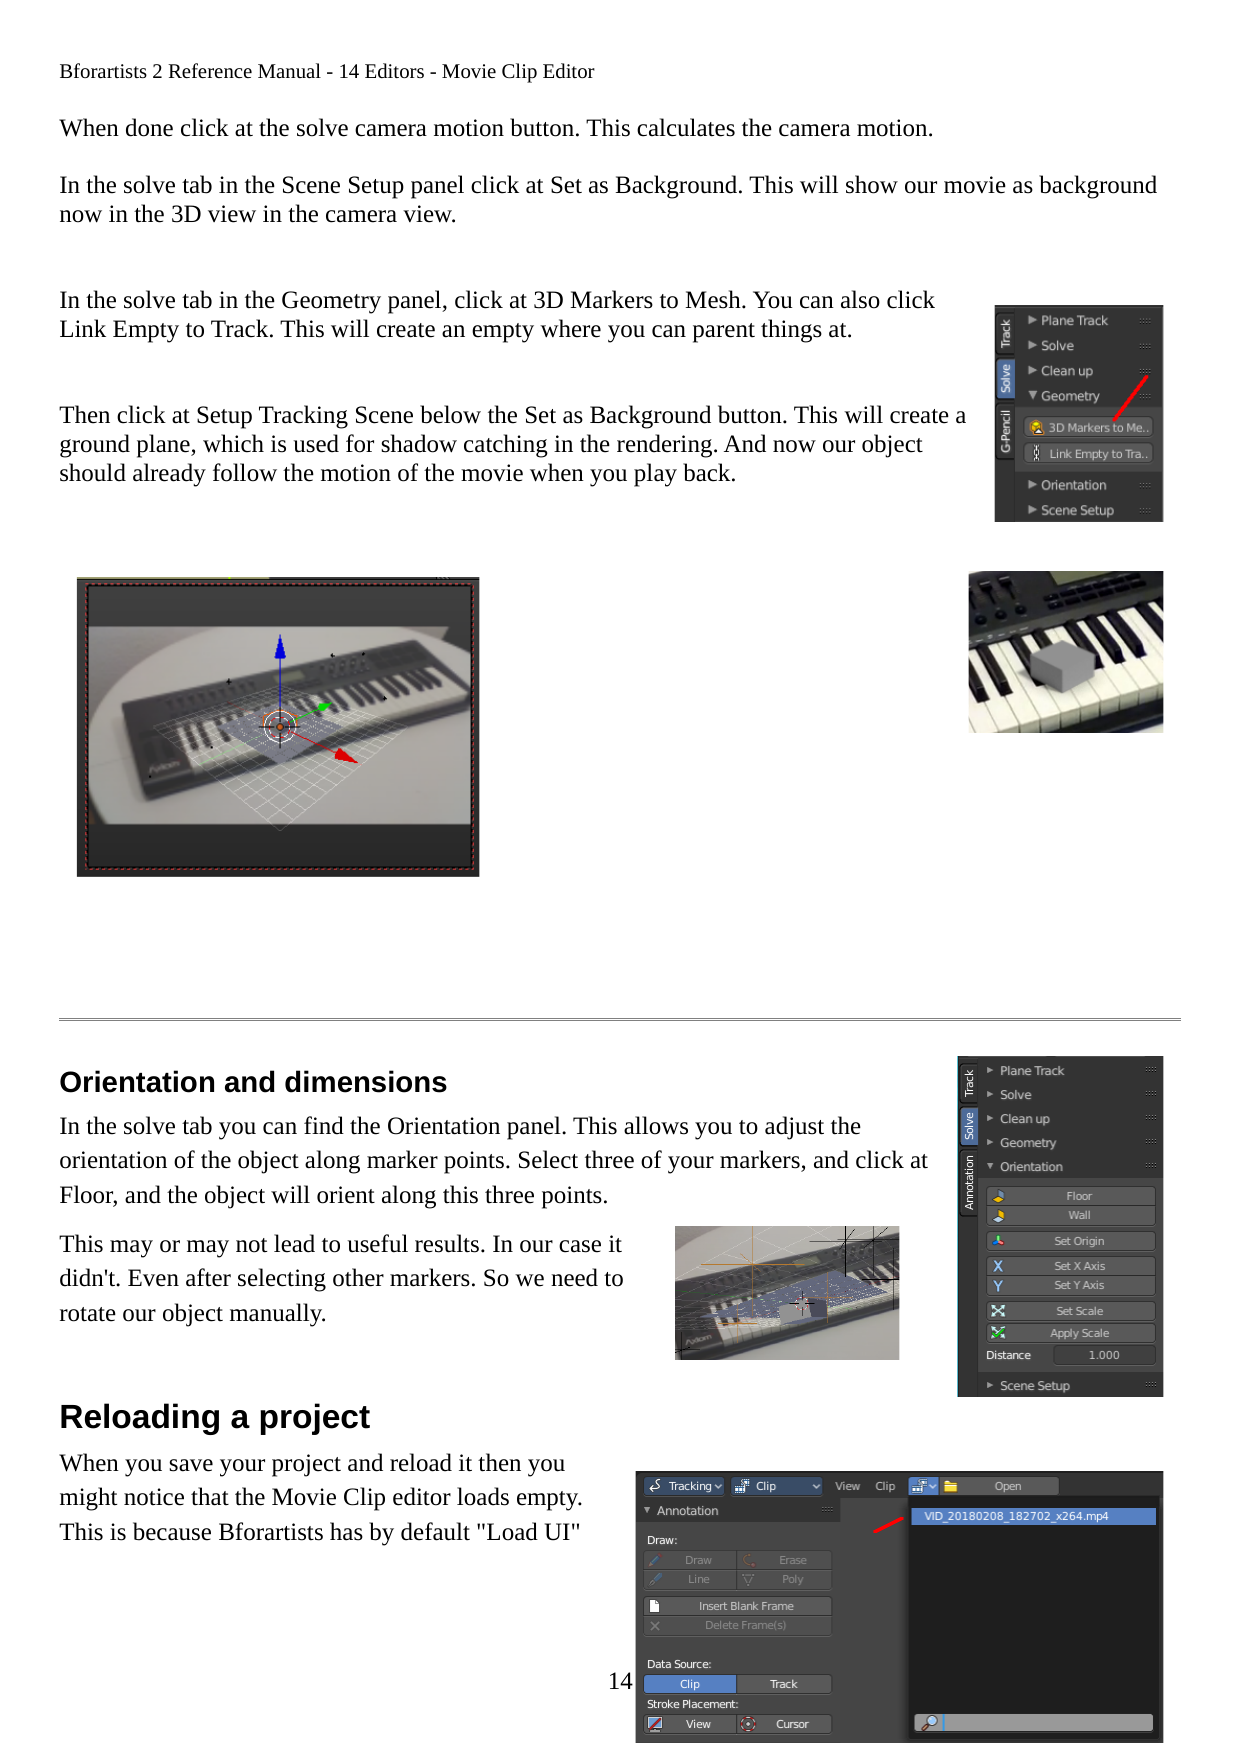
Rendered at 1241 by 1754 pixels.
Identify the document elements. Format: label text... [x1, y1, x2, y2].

text In the solve tab in the Geometry panel, click at 3D Markers to Mesh. You can also click Link Empty to Track. This will create an empty where you can parent things at. [59, 285, 1181, 343]
picture [994, 305, 1164, 522]
picture [76, 577, 480, 877]
subtitle Reloading a project [59, 1396, 1181, 1435]
text [900, 1229, 957, 1327]
picture [635, 1471, 1164, 1743]
text In the solve tab you can find the Orientation panel. This allows you to adjust the orientation of the object along marker points. Select three of your markers, and click at Floor, and the object will orient along this three points. [59, 1111, 957, 1208]
subtitle Orientation and dimensions [59, 1064, 957, 1098]
text When you save your project and reload it then you might notice that the Movie Clip editor loads empty. This is because Bforartists has by default "Load UI" [59, 1448, 1181, 1545]
picture [675, 1226, 900, 1360]
text This may or may not lead to useful results. In our case it didn't. Even after selecting other markers. So we need to rotate our object manually. [59, 1229, 675, 1327]
text Then click at Setup Tracking Scene below the Set as Background button. This will create a ground plane, which is used for shadow catching in the rendering. And now our object should already follow the motion of the movie when you play back. [59, 400, 994, 486]
subtitle [1164, 1064, 1181, 1098]
text In the solve tab in the Scene Setup panel click at Set as Background. This will show our movie as background now in the 3D view in the camera view. [59, 170, 1181, 228]
picture [968, 571, 1164, 733]
picture [957, 1056, 1164, 1397]
text When done click at the solve camera motion button. This calculates the camera motion. [59, 113, 1181, 141]
